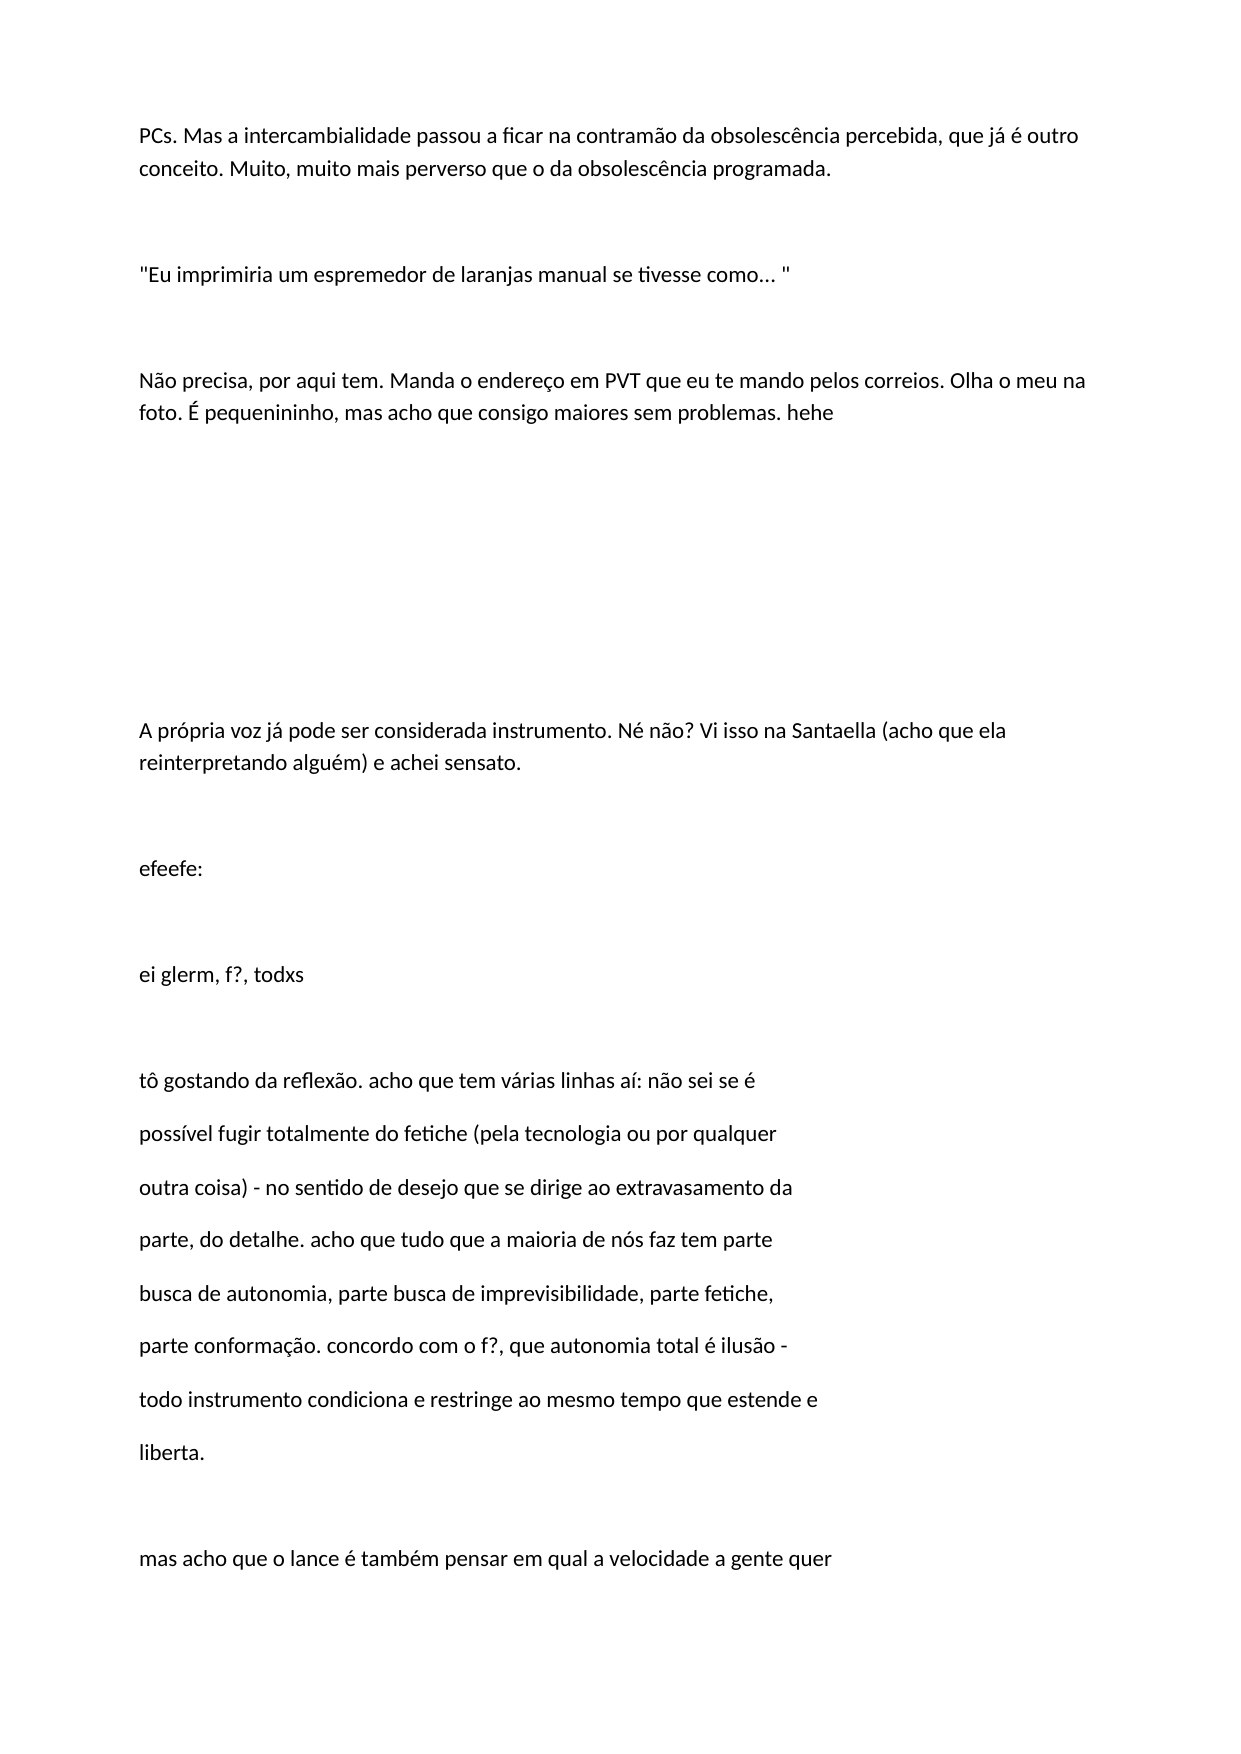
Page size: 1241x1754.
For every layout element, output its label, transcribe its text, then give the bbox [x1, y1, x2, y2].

text liberta. [139, 1438, 1101, 1466]
text A própria voz já pode ser considerada instrumento. Né não? Vi isso na Santaella (acho que ela reinterpretando alguém) e achei sensato. [139, 716, 1101, 776]
text parte, do detalhe. acho que tudo que a maioria de nós faz tem parte [139, 1226, 1101, 1254]
text possível fugir totalmente do fetiche (pela tecnologia ou por qualquer [139, 1119, 1101, 1148]
text busca de autonomia, parte busca de imprevisibilidade, parte fetiche, [139, 1279, 1101, 1307]
text todo instrumento condiciona e restringe ao mesmo tempo que estende e [139, 1385, 1101, 1413]
text "Eu imprimiria um espremedor de laranjas manual se tivesse como... " [139, 260, 1101, 288]
text outra coisa) - no sentido de desejo que se dirige ao extravasamento da [139, 1173, 1101, 1201]
text tô gostando da reflexão. acho que tem várias linhas aí: não sei se é [139, 1067, 1101, 1094]
text parte conformação. concordo com o f?, que autonomia total é ilusão - [139, 1332, 1101, 1360]
text Não precisa, por aqui tem. Manda o endereço em PVT que eu te mando pelos correios. Olha o meu na foto. É pequenininho, mas acho que consigo maiores sem problemas. hehe [139, 366, 1101, 426]
text ei glerm, f?, todxs [139, 961, 1101, 988]
text efeefe: [139, 854, 1101, 882]
text PCs. Mas a intercambialidade passou a ficar na contramão da obsolescência percebida, que já é outro conceito. Muito, muito mais perverso que o da obsolescência programada. [139, 122, 1101, 182]
text mas acho que o lance é também pensar em qual a velocidade a gente quer [139, 1544, 1101, 1572]
